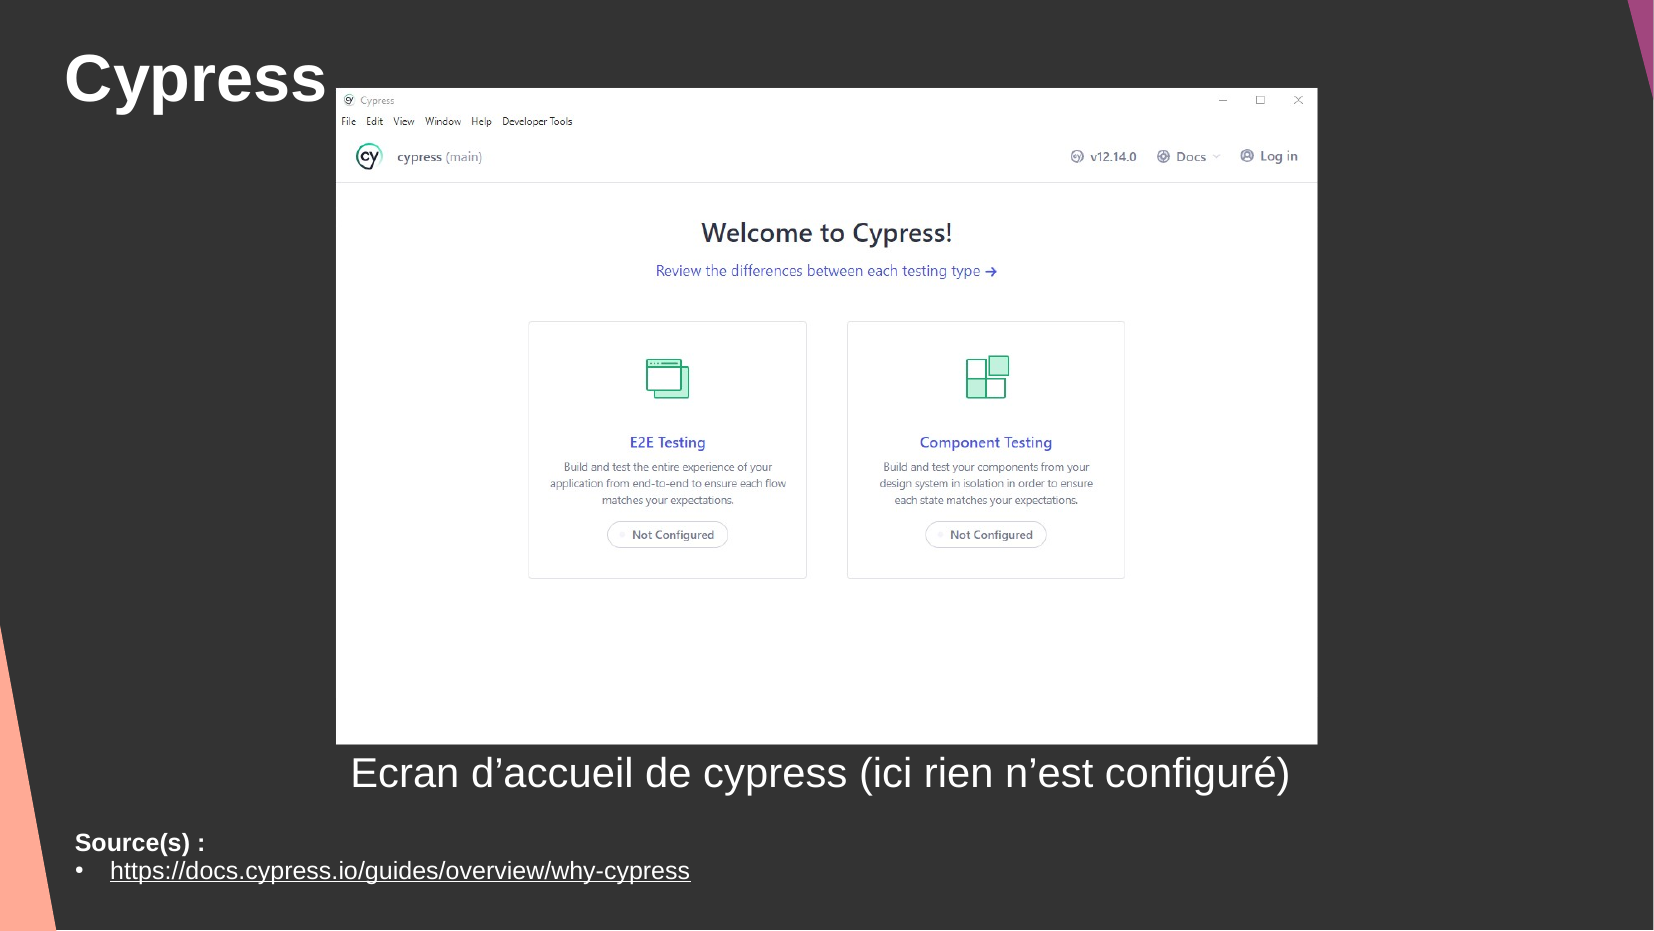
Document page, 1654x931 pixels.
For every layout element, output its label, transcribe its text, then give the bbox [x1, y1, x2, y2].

title Cypress [64, 40, 1635, 116]
text_box [0, 625, 57, 931]
picture [335, 87, 1318, 745]
text_box [1627, 0, 1654, 103]
text_box Source(s) : https://docs.cypress.io/guides/overview/why-cypress [60, 821, 1546, 906]
list Ecran d’accueil de cypress (ici rien n’est configuré) [330, 750, 1312, 810]
